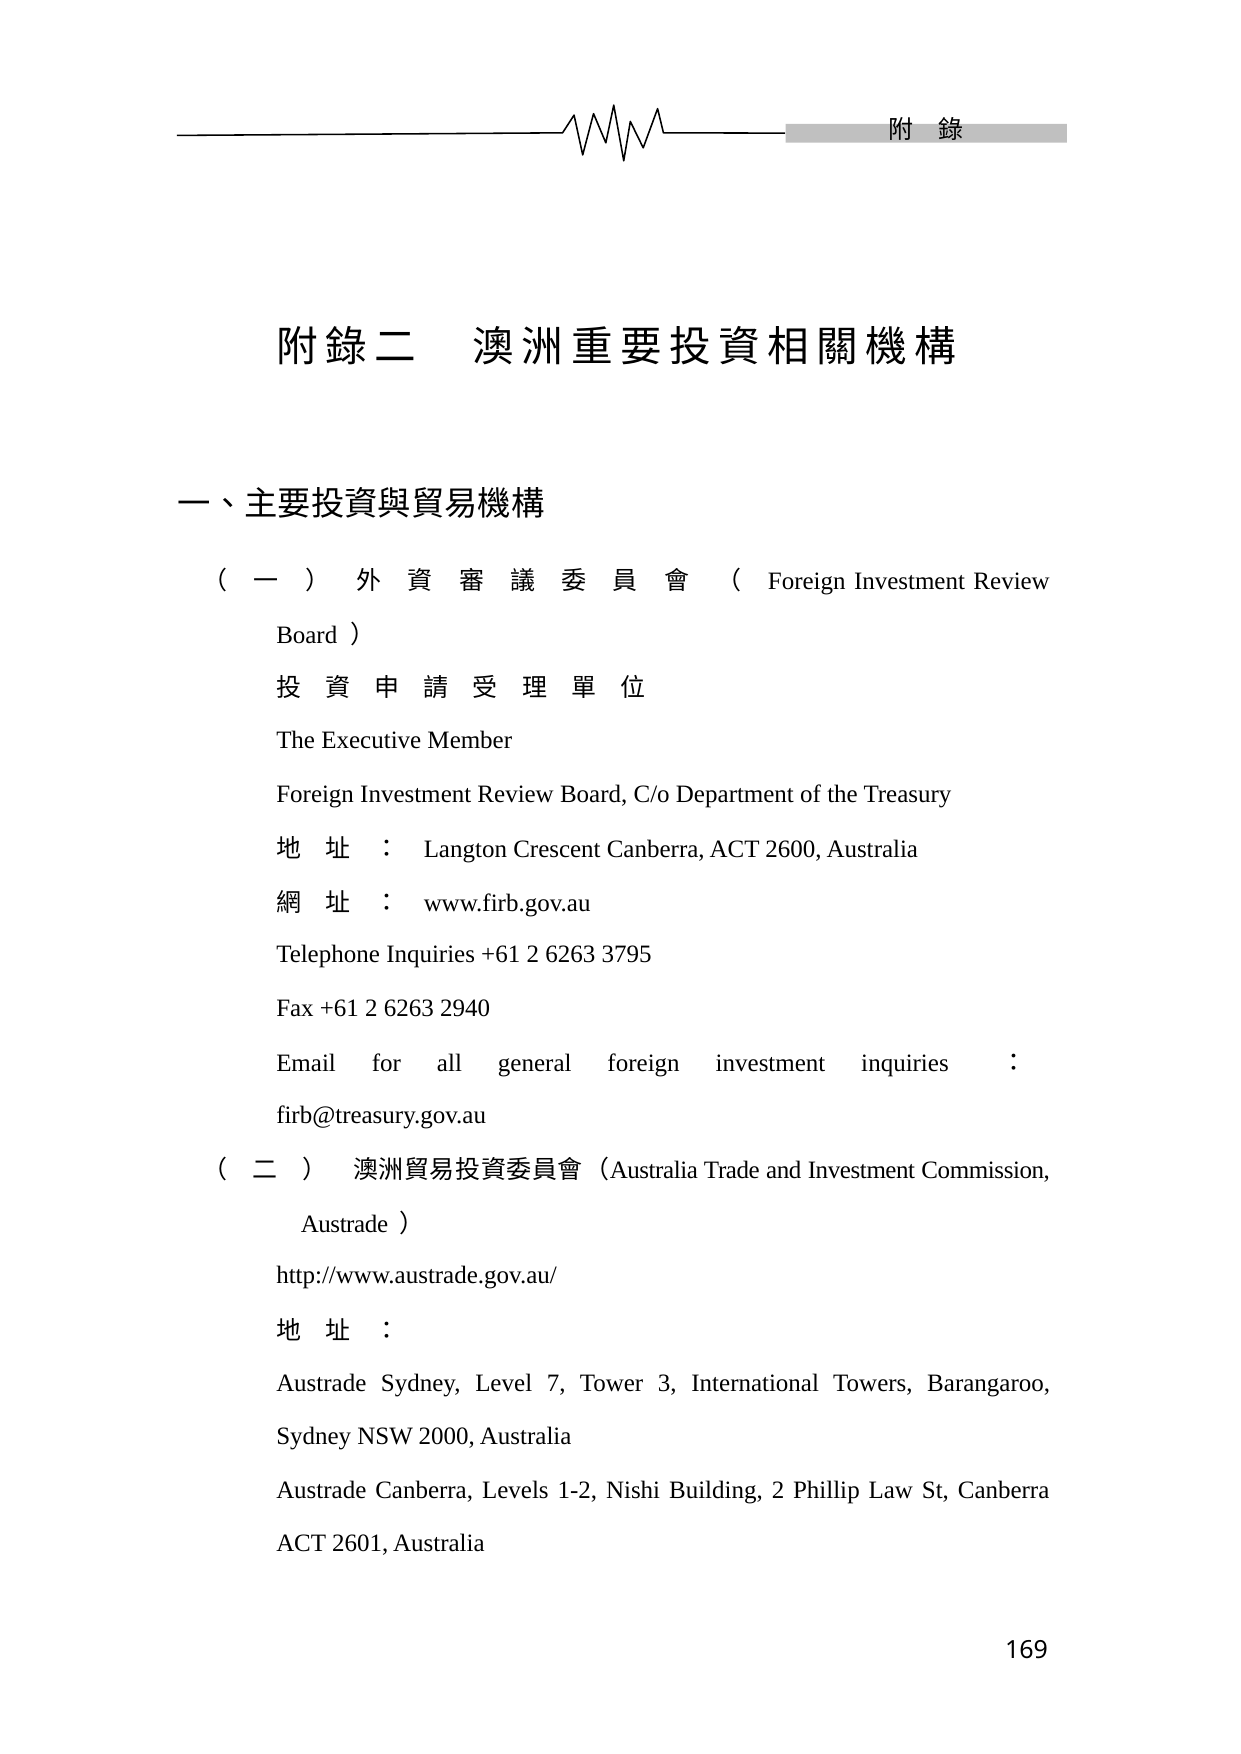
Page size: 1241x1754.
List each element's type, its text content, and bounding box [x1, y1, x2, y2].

text 投資申請受理單位 [262, 659, 1050, 713]
text Telephone Inquiries +61 2 6263 3795 [262, 927, 1050, 981]
text http://www.austrade.gov.au/ [262, 1248, 1050, 1302]
text 附錄二 澳洲重要投資相關機構 [178, 290, 1063, 397]
text Foreign Investment Review Board, C/o Department of the Treasury [262, 766, 1050, 820]
text 地址： [262, 1302, 1050, 1355]
text 地址：Langton Crescent Canberra, ACT 2600, Australia [262, 820, 1050, 873]
text Email for all general foreign investment inquiries：firb@treasury.gov.au [262, 1034, 1050, 1141]
text The Executive Member [262, 713, 1050, 766]
text Fax +61 2 6263 2940 [262, 981, 1050, 1034]
subtitle （二）澳洲貿易投資委員會（Australia Trade and Investment Commission, Austrade） [190, 1141, 1050, 1248]
subtitle （一）外資審議委員會（Foreign Investment Review Board） [190, 552, 1050, 659]
text Austrade Canberra, Levels 1-2, Nishi Building, 2 Phillip Law St, Canberra ACT 2601, Australia [262, 1462, 1050, 1569]
text 網址：www.firb.gov.au [262, 873, 1050, 927]
text Austrade Sydney, Level 7, Tower 3, International Towers, Barangaroo, Sydney NSW 2000, Australia [262, 1355, 1050, 1462]
subtitle 一、主要投資與貿易機構 [178, 477, 1063, 525]
